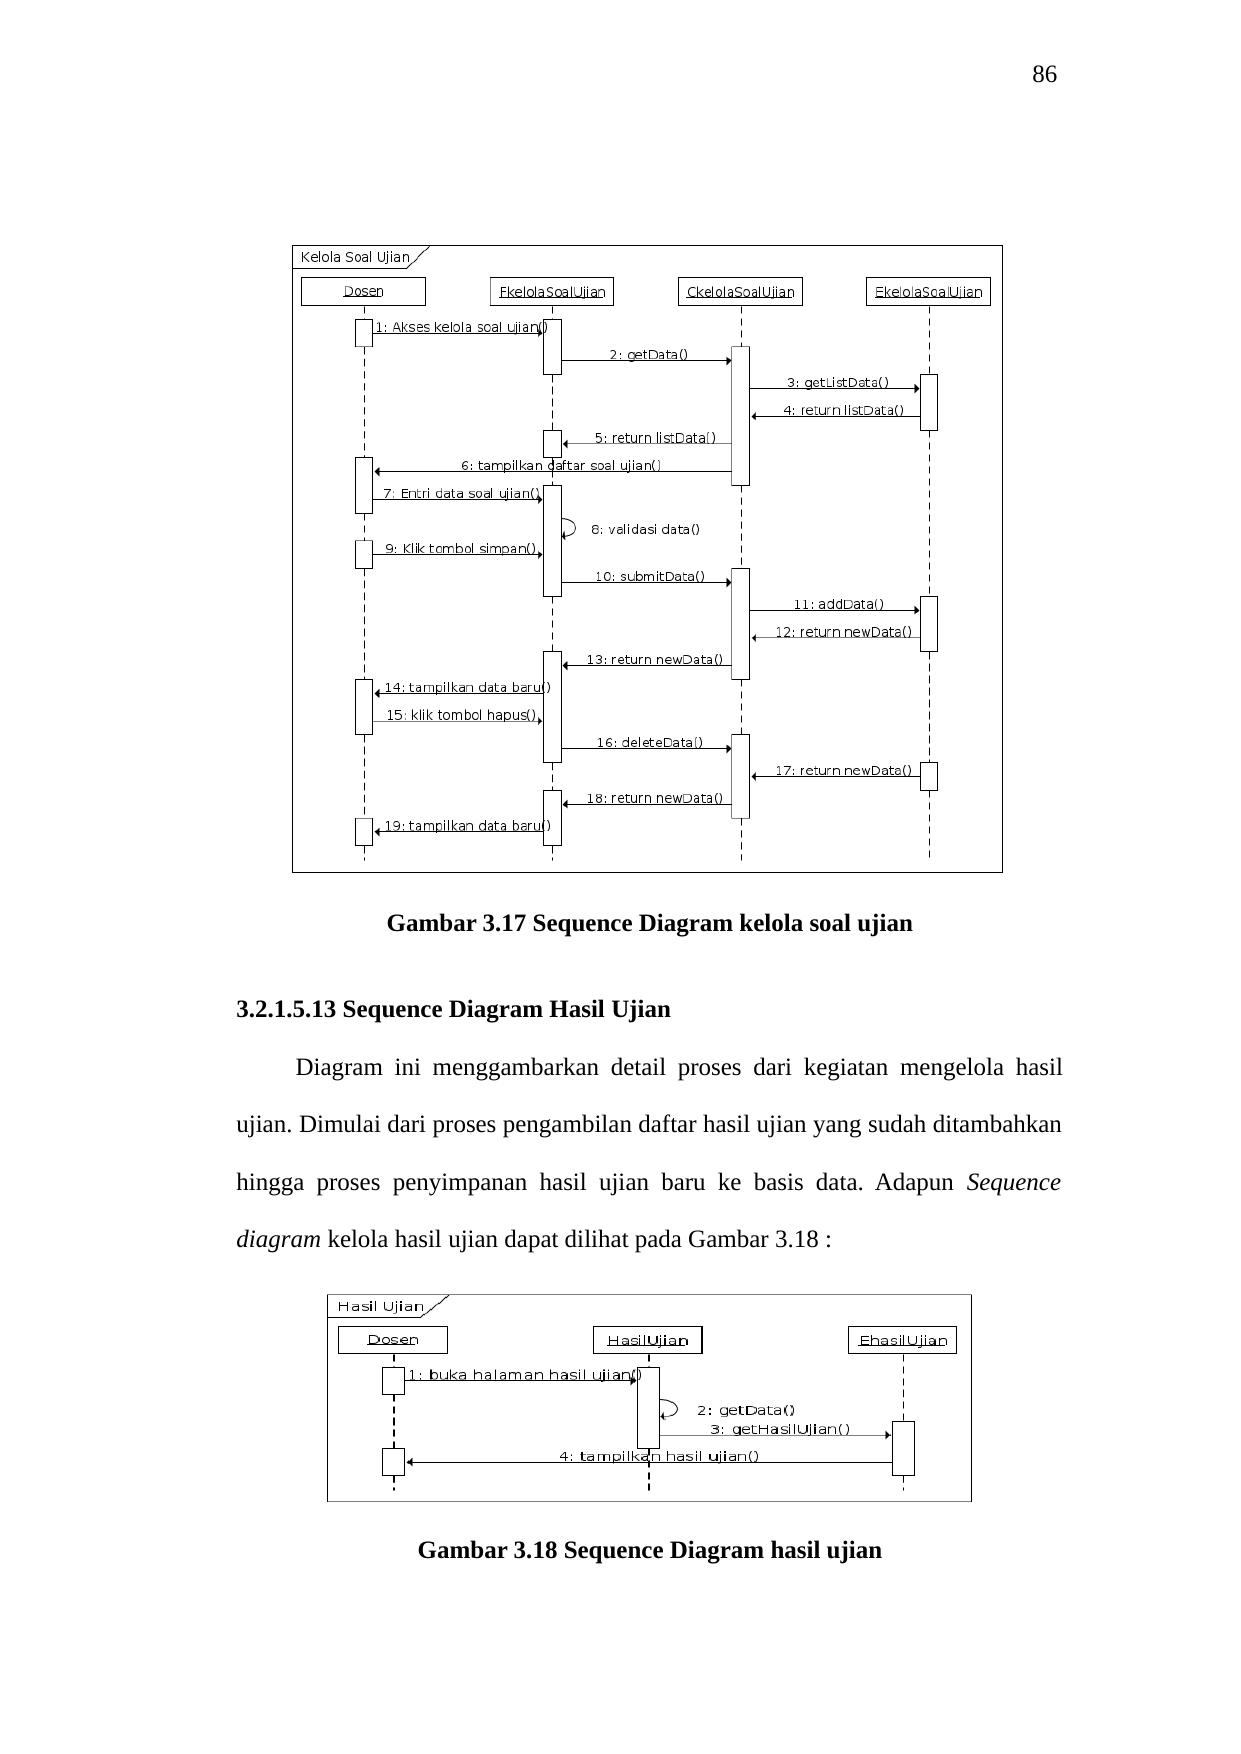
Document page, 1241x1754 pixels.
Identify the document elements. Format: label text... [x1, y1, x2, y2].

picture [318, 1288, 981, 1507]
text Diagram ini menggambarkan detail proses dari kegiatan mengelola hasil ujian. Dimulai dari proses pengambilan daftar hasil ujian yang sudah ditambahkan hingga proses penyimpanan hasil ujian baru ke basis data. Adapun Sequence diagram kelola hasil ujian dapat dilihat pada Gambar 3.18 : [236, 1052, 1063, 1253]
subtitle 3.2.1.5.13 Sequence Diagram Hasil Ujian [236, 994, 1063, 1023]
text Gambar 3.18 Sequence Diagram hasil ujian [236, 1507, 1063, 1564]
picture [290, 237, 1010, 880]
text Gambar 3.17 Sequence Diagram kelola soal ujian [236, 880, 1063, 937]
